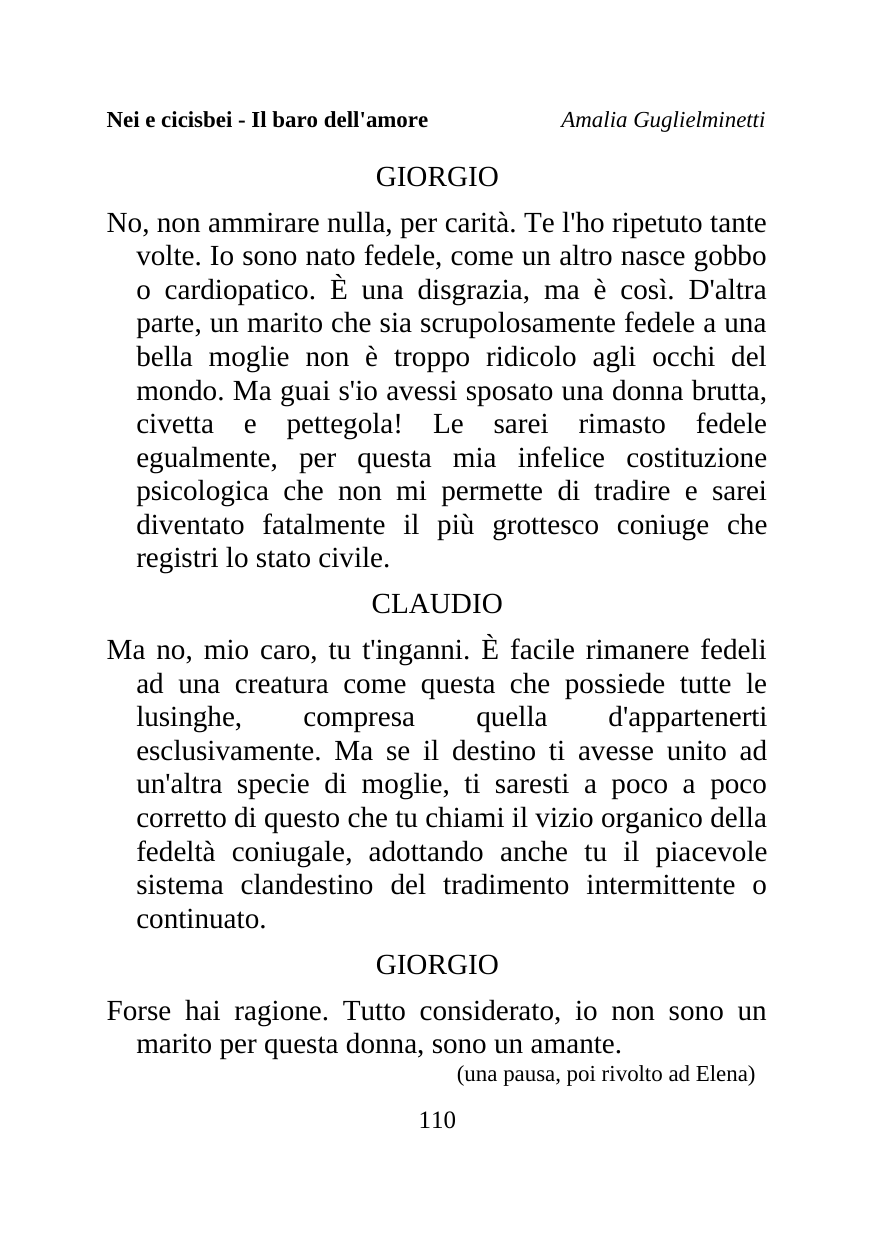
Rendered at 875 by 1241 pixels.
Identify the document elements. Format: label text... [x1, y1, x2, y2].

text Forse hai ragione. Tutto considerato, io non sono un marito per questa donna, sono un amante. [106, 993, 768, 1060]
text (una pausa, poi rivolto ad Elena) [457, 1060, 768, 1086]
text CLAUDIO [106, 586, 768, 620]
text GIORGIO [106, 159, 768, 192]
text No, non ammirare nulla, per carità. Te l'ho ripetuto tante volte. Io sono nato fedele, come un altro nasce gobbo o cardiopatico. È una disgrazia, ma è così. D'altra parte, un marito che sia scrupolosamente fedele a una bella moglie non è troppo ridicolo agli occhi del mondo. Ma guai s'io avessi sposato una donna brutta, civetta e pettegola! Le sarei rimasto fedele egualmente, per questa mia infelice costituzione psicologica che non mi permette di tradire e sarei diventato fatalmente il più grottesco coniuge che registri lo stato civile. [106, 205, 768, 574]
text Ma no, mio caro, tu t'inganni. È facile rimanere fedeli ad una creatura come questa che possiede tutte le lusinghe, compresa quella d'appartenerti esclusivamente. Ma se il destino ti avesse unito ad un'altra specie di moglie, ti saresti a poco a poco corretto di questo che tu chiami il vizio organico della fedeltà coniugale, adottando anche tu il piacevole sistema clandestino del tradimento intermittente o continuato. [106, 632, 768, 934]
text GIORGIO [106, 947, 768, 980]
